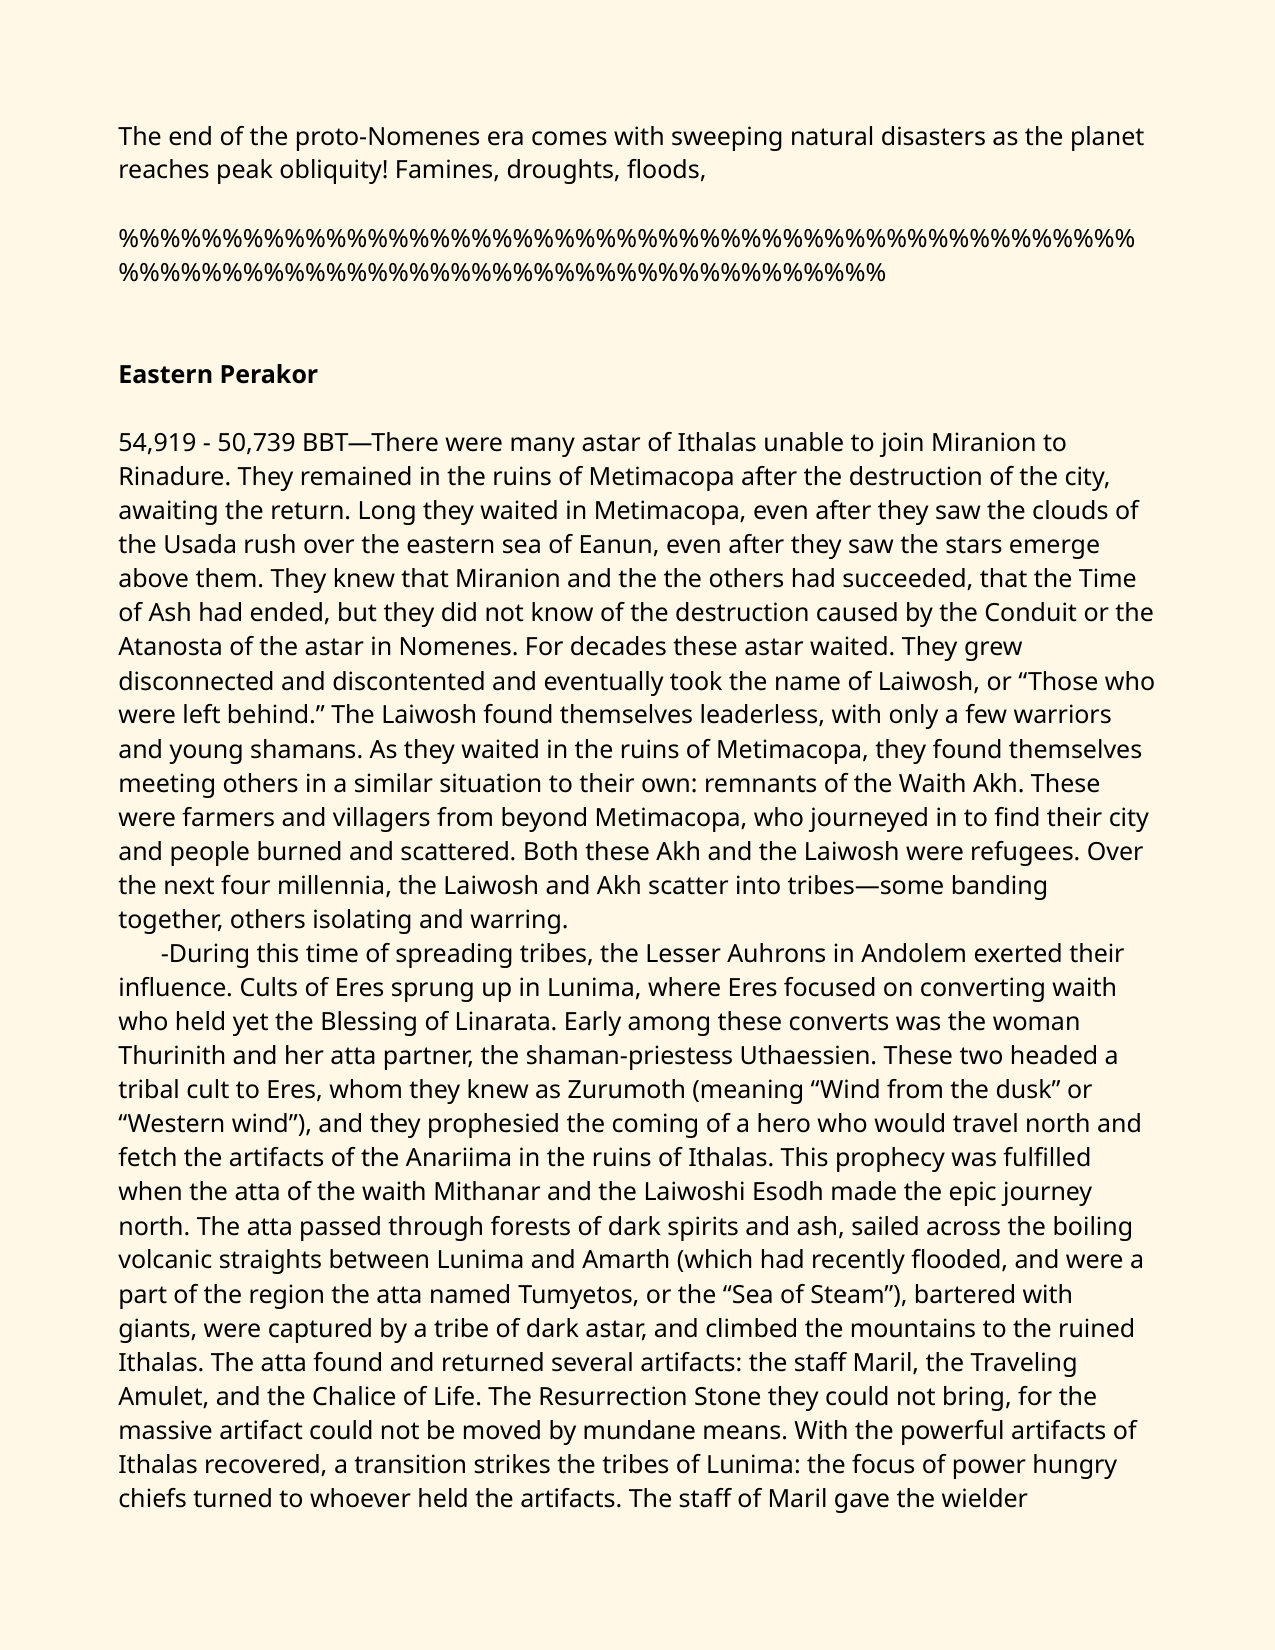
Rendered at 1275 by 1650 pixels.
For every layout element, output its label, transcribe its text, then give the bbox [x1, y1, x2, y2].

text 54,919 - 50,739 BBT—There were many astar of Ithalas unable to join Miranion to Rinadure. They remained in the ruins of Metimacopa after the destruction of the city, awaiting the return. Long they waited in Metimacopa, even after they saw the clouds of the Usada rush over the eastern sea of Eanun, even after they saw the stars emerge above them. They knew that Miranion and the the others had succeeded, that the Time of Ash had ended, but they did not know of the destruction caused by the Conduit or the Atanosta of the astar in Nomenes. For decades these astar waited. They grew disconnected and discontented and eventually took the name of Laiwosh, or “Those who were left behind.” The Laiwosh found themselves leaderless, with only a few warriors and young shamans. As they waited in the ruins of Metimacopa, they found themselves meeting others in a similar situation to their own: remnants of the Waith Akh. These were farmers and villagers from beyond Metimacopa, who journeyed in to find their city and people burned and scattered. Both these Akh and the Laiwosh were refugees. Over the next four millennia, the Laiwosh and Akh scatter into tribes—some banding together, others isolating and warring. [118, 425, 1157, 936]
text %%%%%%%%%%%%%%%%%%%%%%%%%%%%%%%%%%%%%%%%%%%%%%%%%%%%%%%%%%%%%%%%%%%%%%%%%%%%%%%%%%%%%% [118, 220, 1157, 288]
text Eastern Perakor [118, 357, 1157, 391]
text -During this time of spreading tribes, the Lesser Auhrons in Andolem exerted their influence. Cults of Eres sprung up in Lunima, where Eres focused on converting waith who held yet the Blessing of Linarata. Early among these converts was the woman Thurinith and her atta partner, the shaman-priestess Uthaessien. These two headed a tribal cult to Eres, whom they knew as Zurumoth (meaning “Wind from the dusk” or “Western wind”), and they prophesied the coming of a hero who would travel north and fetch the artifacts of the Anariima in the ruins of Ithalas. This prophecy was fulfilled when the atta of the waith Mithanar and the Laiwoshi Esodh made the epic journey north. The atta passed through forests of dark spirits and ash, sailed across the boiling volcanic straights between Lunima and Amarth (which had recently flooded, and were a part of the region the atta named Tumyetos, or the “Sea of Steam”), bartered with giants, were captured by a tribe of dark astar, and climbed the mountains to the ruined Ithalas. The atta found and returned several artifacts: the staff Maril, the Traveling Amulet, and the Chalice of Life. The Resurrection Stone they could not bring, for the massive artifact could not be moved by mundane means. With the powerful artifacts of Ithalas recovered, a transition strikes the tribes of Lunima: the focus of power hungry chiefs turned to whoever held the artifacts. The staff of Maril gave the wielder [118, 936, 1157, 1515]
text The end of the proto-Nomenes era comes with sweeping natural disasters as the planet reaches peak obliquity! Famines, droughts, floods, [118, 118, 1157, 186]
